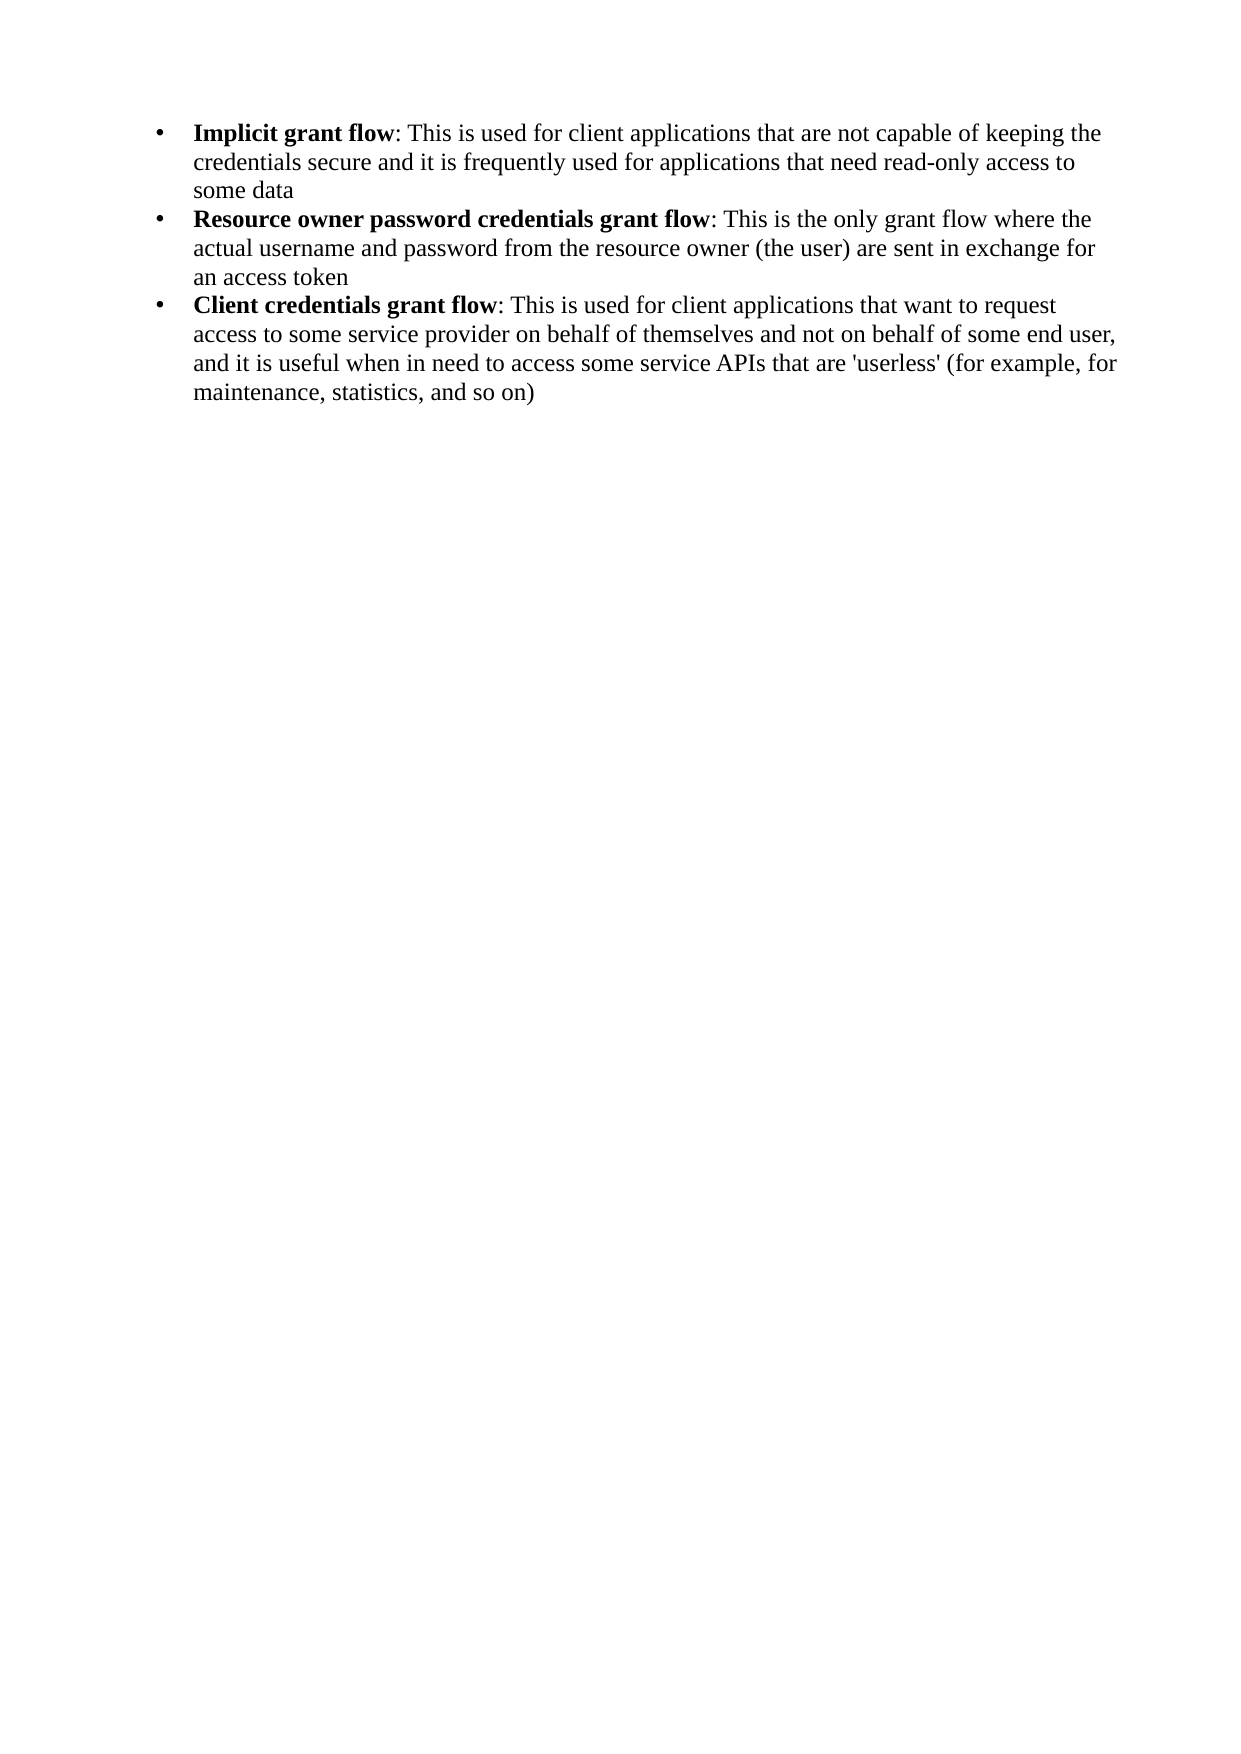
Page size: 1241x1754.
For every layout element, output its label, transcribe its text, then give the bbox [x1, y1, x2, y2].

list Client credentials grant flow: This is used for client applications that want to request access to some service provider on behalf of themselves and not on behalf of some end user, and it is useful when in need to access some service APIs that are 'userless' (for example, for maintenance, statistics, and so on) [156, 291, 1122, 406]
list Resource owner password credentials grant flow: This is the only grant flow where the actual username and password from the resource owner (the user) are sent in exchange for an access token [156, 204, 1122, 291]
list Implicit grant flow: This is used for client applications that are not capable of keeping the credentials secure and it is frequently used for applications that need read-only access to some data [156, 118, 1122, 204]
